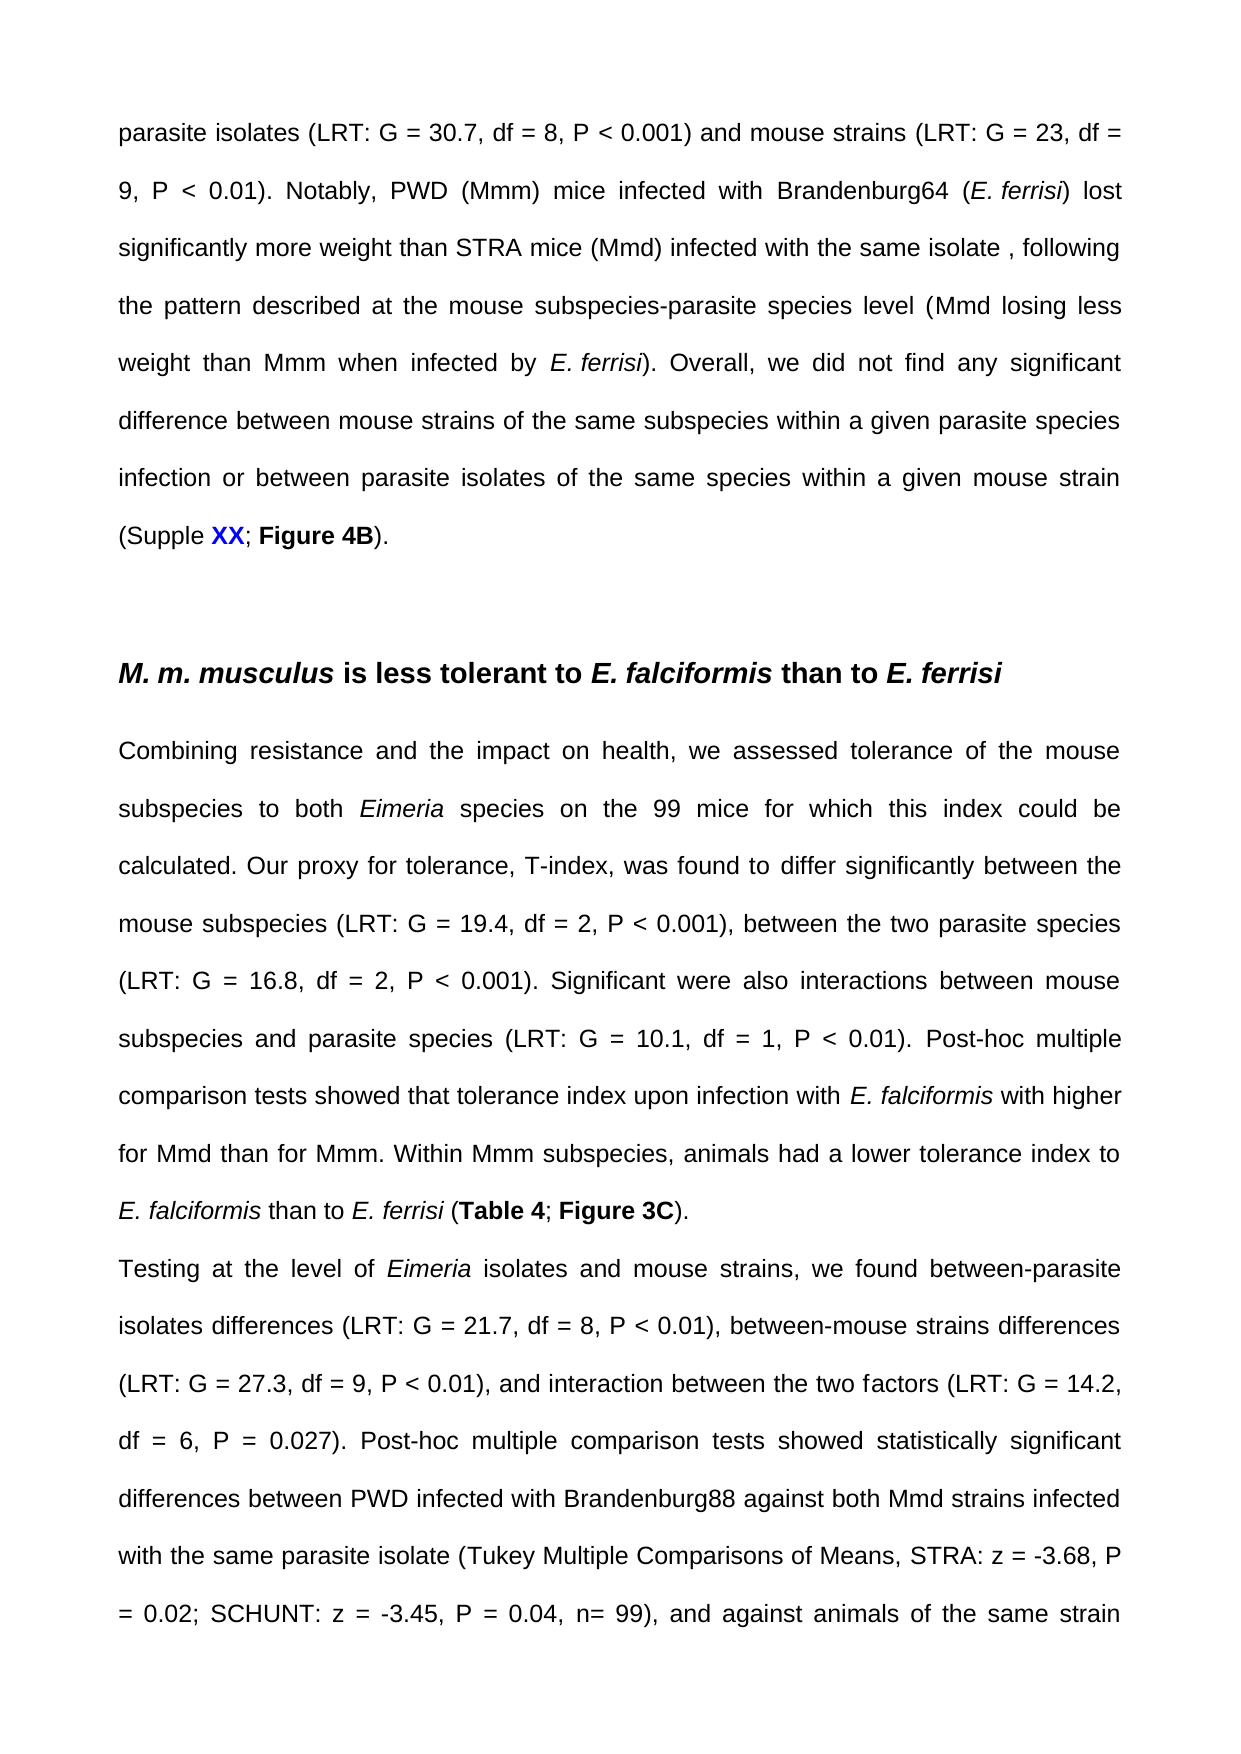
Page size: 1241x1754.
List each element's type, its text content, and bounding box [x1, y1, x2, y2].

text Combining resistance and the impact on health, we assessed tolerance of the mouse subspecies to both Eimeria species on the 99 mice for which this index could be calculated. Our proxy for tolerance, T-index, was found to differ significantly between the mouse subspecies (LRT: G = 19.4, df = 2, P < 0.001), between the two parasite species (LRT: G = 16.8, df = 2, P < 0.001). Significant were also interactions between mouse subspecies and parasite species (LRT: G = 10.1, df = 1, P < 0.01). Post-hoc multiple comparison tests showed that tolerance index upon infection with E. falciformis with higher for Mmd than for Mmm. Within Mmm subspecies, animals had a lower tolerance index to E. falciformis than to E. ferrisi (Table 4; Figure 3C). [118, 736, 1122, 1225]
subtitle M. m. musculus is less tolerant to E. falciformis than to E. ferrisi [118, 656, 1122, 690]
text Testing at the level of Eimeria isolates and mouse strains, we found between-parasite isolates differences (LRT: G = 21.7, df = 8, P < 0.01), between-mouse strains differences (LRT: G = 27.3, df = 9, P < 0.01), and interaction between the two factors (LRT: G = 14.2, df = 6, P = 0.027). Post-hoc multiple comparison tests showed statistically significant differences between PWD infected with Brandenburg88 against both Mmd strains infected with the same parasite isolate (Tukey Multiple Comparisons of Means, STRA: z = -3.68, P = 0.02; SCHUNT: z = -3.45, P = 0.04, n= 99), and against animals of the same strain [118, 1253, 1122, 1627]
text parasite isolates (LRT: G = 30.7, df = 8, P < 0.001) and mouse strains (LRT: G = 23, df = 9, P < 0.01). Notably, PWD (Mmm) mice infected with Brandenburg64 (E. ferrisi) lost significantly more weight than STRA mice (Mmd) infected with the same isolate , following the pattern described at the mouse subspecies-parasite species level (Mmd losing less weight than Mmm when infected by E. ferrisi). Overall, we did not find any significant difference between mouse strains of the same subspecies within a given parasite species infection or between parasite isolates of the same species within a given mouse strain (Supple XX; Figure 4B). [118, 118, 1122, 549]
